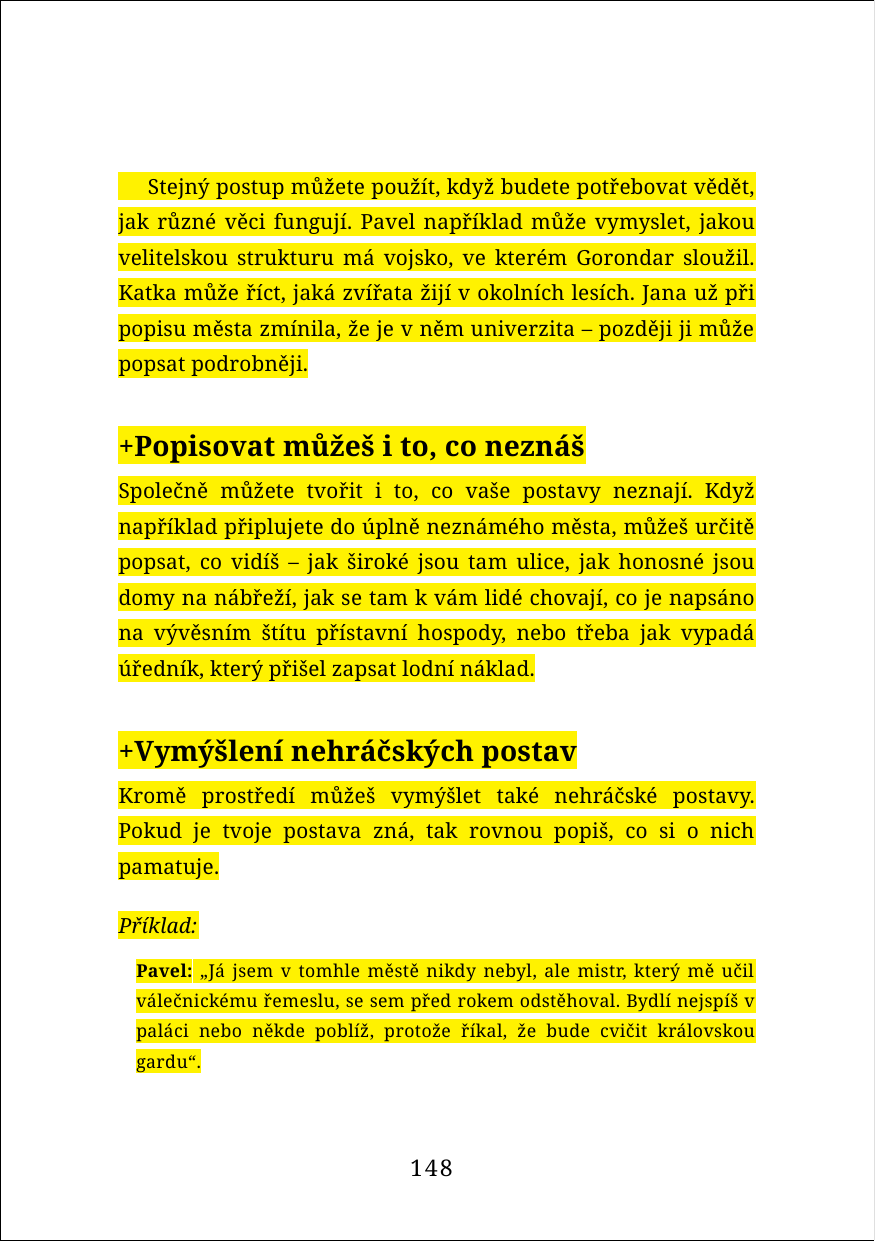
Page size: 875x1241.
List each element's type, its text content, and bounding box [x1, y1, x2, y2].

text Společně můžete tvořit i to, co vaše postavy neznají. Když například připlujete do úplně neznámého města, můžeš určitě popsat, co vidíš – jak široké jsou tam ulice, jak honosné jsou domy na nábřeží, jak se tam k vám lidé chovají, co je napsáno na vývěsním štítu přístavní hospody, nebo třeba jak vypadá úředník, který přišel zapsat lodní náklad. [118, 476, 756, 682]
subtitle +Popisovat můžeš i to, co neznáš [118, 426, 756, 464]
text Stejný postup můžete použít, když budete potřebovat vědět, jak různé věci fungují. Pavel například může vymyslet, jakou velitelskou strukturu má vojsko, ve kterém Gorondar sloužil. Katka může říct, jaká zvířata žijí v okolních lesích. Jana už při popisu města zmínila, že je v něm univerzita – později ji může popsat podrobněji. [118, 172, 756, 378]
subtitle +Vymýšlení nehráčských postav [118, 731, 756, 769]
text Pavel: „Já jsem v tomhle městě nikdy nebyl, ale mistr, který mě učil válečnickému řemeslu, se sem před rokem odstěhoval. Bydlí nejspíš v paláci nebo někde poblíž, protože říkal, že bude cvičit královskou gardu“. [136, 958, 756, 1073]
text Příklad: [118, 911, 756, 939]
text Kromě prostředí můžeš vymýšlet také nehráčské postavy. Pokud je tvoje postava zná, tak rovnou popiš, co si o nich pamatuje. [118, 781, 756, 880]
